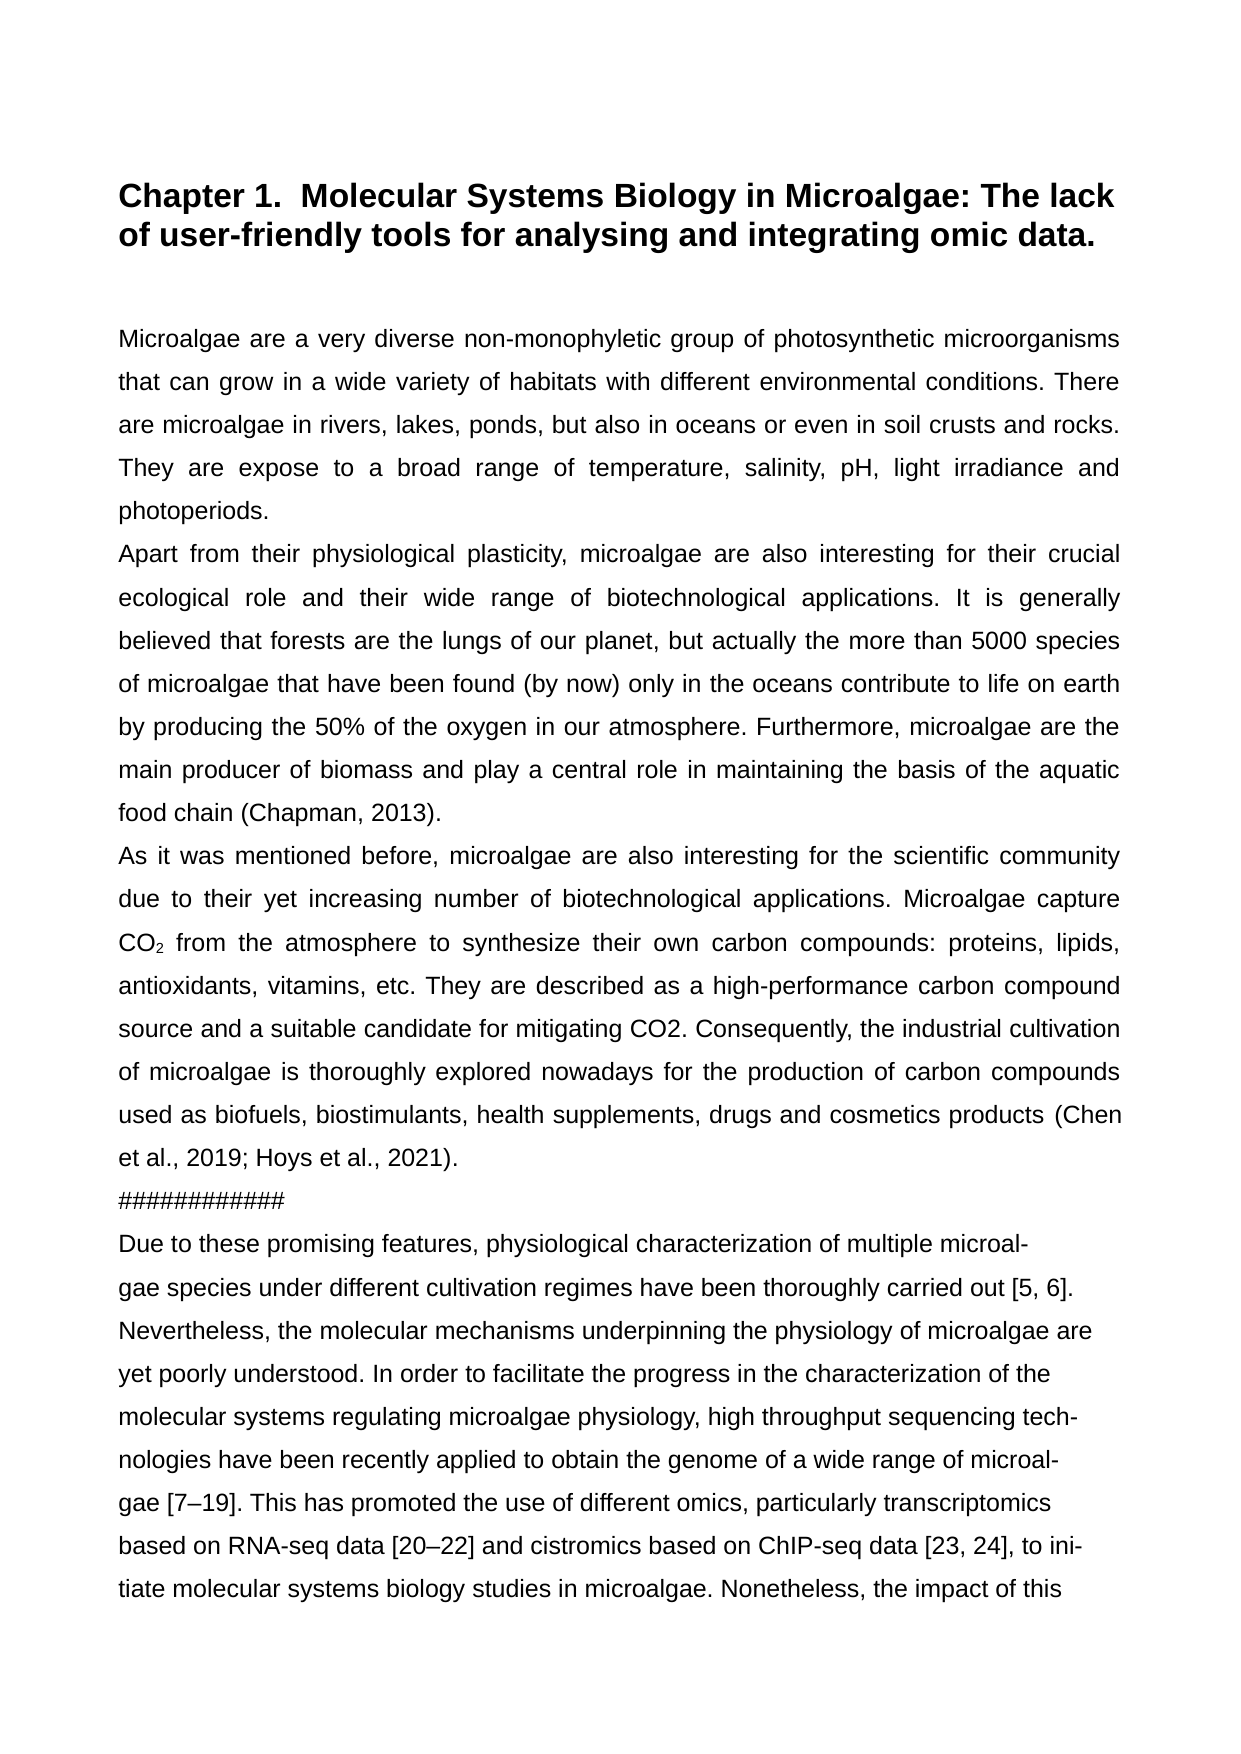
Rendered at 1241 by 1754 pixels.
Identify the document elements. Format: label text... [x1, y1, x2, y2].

text based on RNA-seq data [20–22] and cistromics based on ChIP-seq data [23, 24], to ini- [118, 1531, 1122, 1560]
text Apart from their physiological plasticity, microalgae are also interesting for their crucial ecological role and their wide range of biotechnological applications. It is generally believed that forests are the lungs of our planet, but actually the more than 5000 species of microalgae that have been found (by now) only in the oceans contribute to life on earth by producing the 50% of the oxygen in our atmosphere. Furthermore, microalgae are the main producer of biomass and play a central role in maintaining the basis of the aquatic food chain (Chapman, 2013)⁠. [118, 539, 1122, 827]
text gae species under different cultivation regimes have been thoroughly carried out [5, 6]. [118, 1273, 1122, 1301]
text yet poorly understood. In order to facilitate the progress in the characterization of the [118, 1359, 1122, 1388]
text Nevertheless, the molecular mechanisms underpinning the physiology of microalgae are [118, 1316, 1122, 1344]
text gae [7–19]. This has promoted the use of different omics, particularly transcriptomics [118, 1488, 1122, 1517]
subtitle Chapter 1. Molecular Systems Biology in Microalgae: The lack of user-friendly tools for analysing and integrating omic data. [118, 176, 1122, 254]
text As it was mentioned before, microalgae are also interesting for the scientific community due to their yet increasing number of biotechnological applications. Microalgae capture CO2 from the atmosphere to synthesize their own carbon compounds: proteins, lipids, antioxidants, vitamins, etc. They are described as a high-performance carbon compound source and a suitable candidate for mitigating CO2. Consequently, the industrial cultivation of microalgae is thoroughly explored nowadays for the production of carbon compounds used as biofuels, biostimulants, health supplements, drugs and cosmetics products (Chen et al., 2019; Hoys et al., 2021)⁠. [118, 841, 1122, 1172]
text ############ [118, 1186, 1122, 1215]
text nologies have been recently applied to obtain the genome of a wide range of microal- [118, 1445, 1122, 1474]
text Due to these promising features, physiological characterization of multiple microal- [118, 1229, 1122, 1258]
text Microalgae are a very diverse non-monophyletic group of photosynthetic microorganisms that can grow in a wide variety of habitats with different environmental conditions. There are microalgae in rivers, lakes, ponds, but also in oceans or even in soil crusts and rocks. They are expose to a broad range of temperature, salinity, pH, light irradiance and photoperiods. [118, 324, 1122, 525]
text tiate molecular systems biology studies in microalgae. Nonetheless, the impact of this [118, 1574, 1122, 1603]
text molecular systems regulating microalgae physiology, high throughput sequencing tech- [118, 1402, 1122, 1431]
